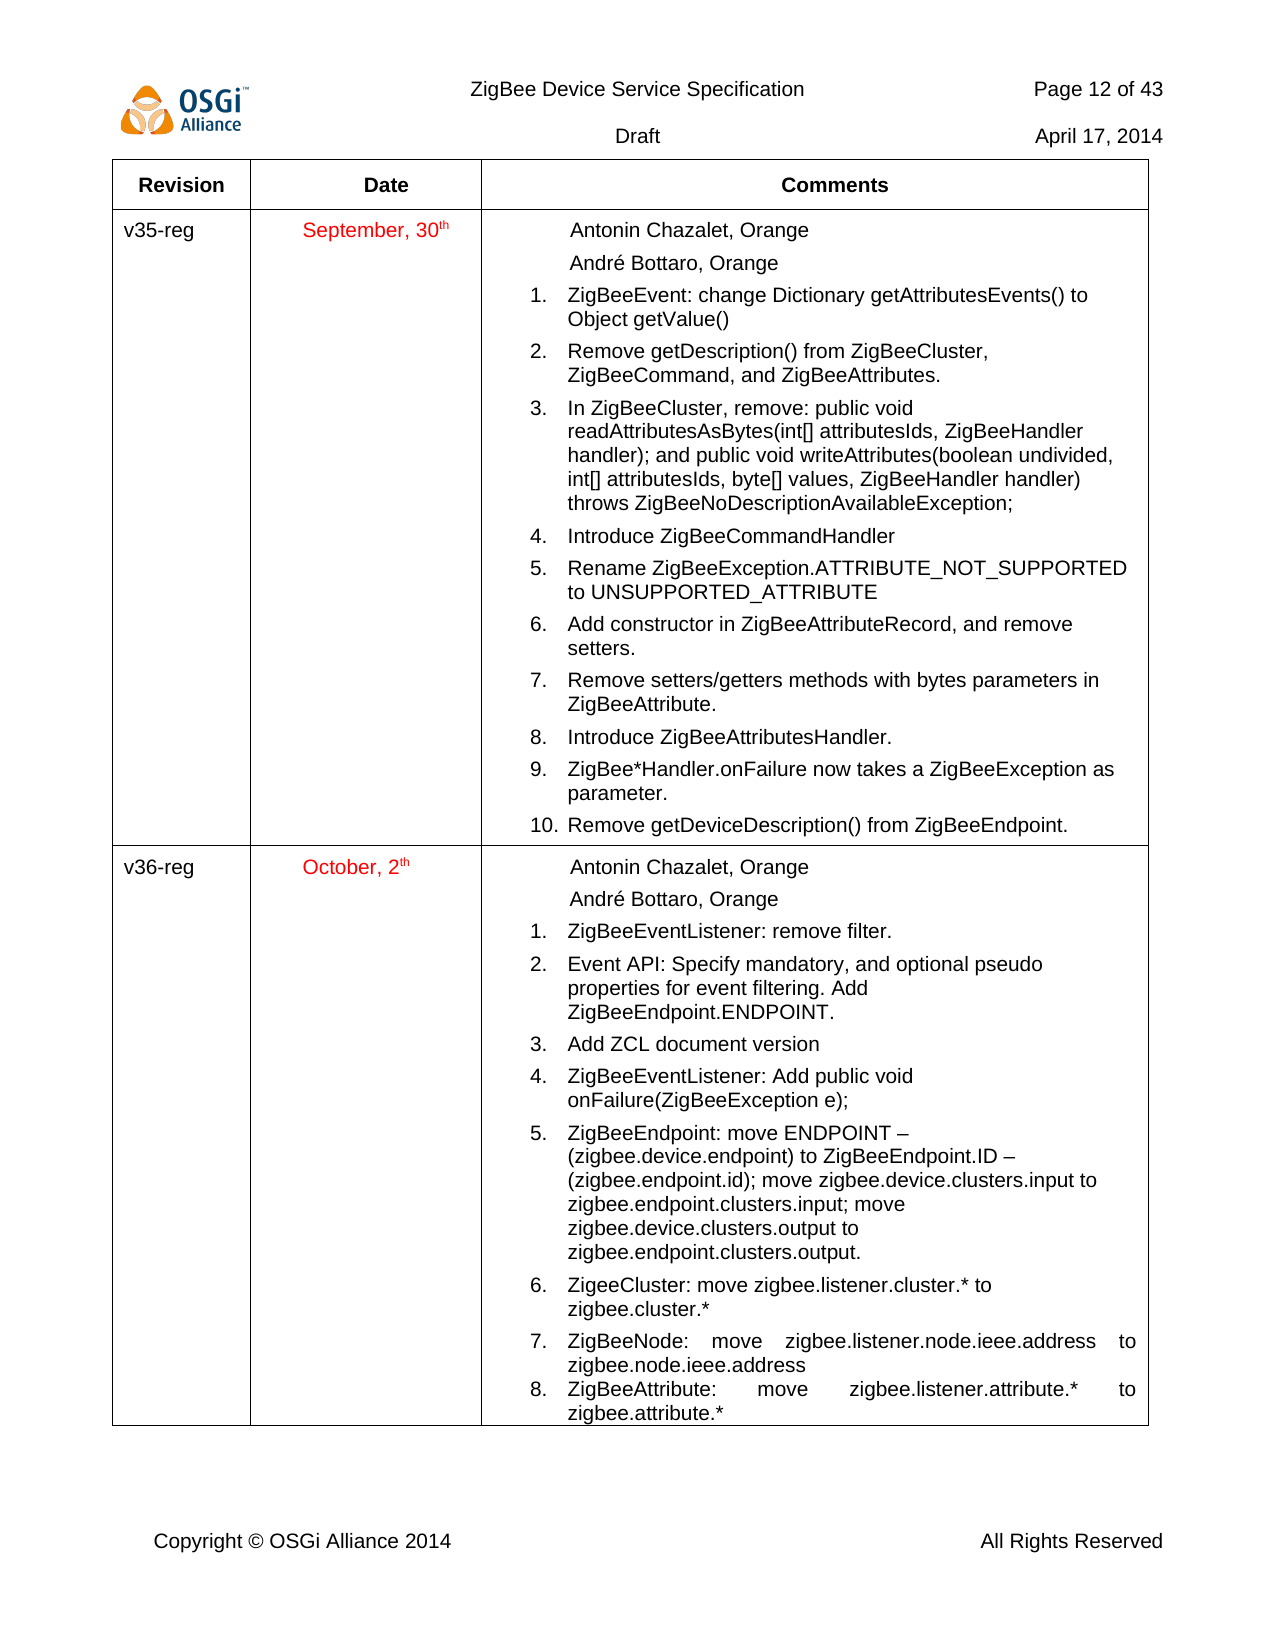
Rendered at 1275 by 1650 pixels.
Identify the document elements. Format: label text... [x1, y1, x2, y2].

table_cell September, 30th [251, 210, 481, 845]
table_cell v35-reg [113, 210, 250, 845]
table_cell Antonin Chazalet, Orange André Bottaro, Orange ZigBeeEvent: change Dictionary getAttributesEvents() to Object getValue() Remove getDescription() from ZigBeeCluster, ZigBeeCommand, and ZigBeeAttributes. In ZigBeeCluster, remove: public void readAttributesAsBytes(int[] attributesIds, ZigBeeHandler handler); and public void writeAttributes(boolean undivided, int[] attributesIds, byte[] values, ZigBeeHandler handler) throws ZigBeeNoDescriptionAvailableException; Introduce ZigBeeCommandHandler Rename ZigBeeException.ATTRIBUTE_NOT_SUPPORTED to UNSUPPORTED_ATTRIBUTE Add constructor in ZigBeeAttributeRecord, and remove setters. Remove setters/getters methods with bytes parameters in ZigBeeAttribute. Introduce ZigBeeAttributesHandler. ZigBee*Handler.onFailure now takes a ZigBeeException as parameter. Remove getDeviceDescription() from ZigBeeEndpoint. [482, 210, 1148, 845]
table_header Date [251, 160, 481, 209]
picture [113, 78, 257, 142]
table_cell v36-reg [113, 846, 250, 1424]
table_cell October, 2th [251, 846, 481, 1424]
table_header Revision [113, 160, 250, 209]
table_cell Antonin Chazalet, Orange André Bottaro, Orange ZigBeeEventListener: remove filter. Event API: Specify mandatory, and optional pseudo properties for event filtering. Add ZigBeeEndpoint.ENDPOINT. Add ZCL document version ZigBeeEventListener: Add public void onFailure(ZigBeeException e); ZigBeeEndpoint: move ENDPOINT – (zigbee.device.endpoint) to ZigBeeEndpoint.ID – (zigbee.endpoint.id); move zigbee.device.clusters.input to zigbee.endpoint.clusters.input; move zigbee.device.clusters.output to zigbee.endpoint.clusters.output. ZigeeCluster: move zigbee.listener.cluster.* to zigbee.cluster.* ZigBeeNode: move zigbee.listener.node.ieee.address to zigbee.node.ieee.address ZigBeeAttribute: move zigbee.listener.attribute.* to zigbee.attribute.* [482, 846, 1148, 1424]
table_header Comments [482, 160, 1148, 209]
